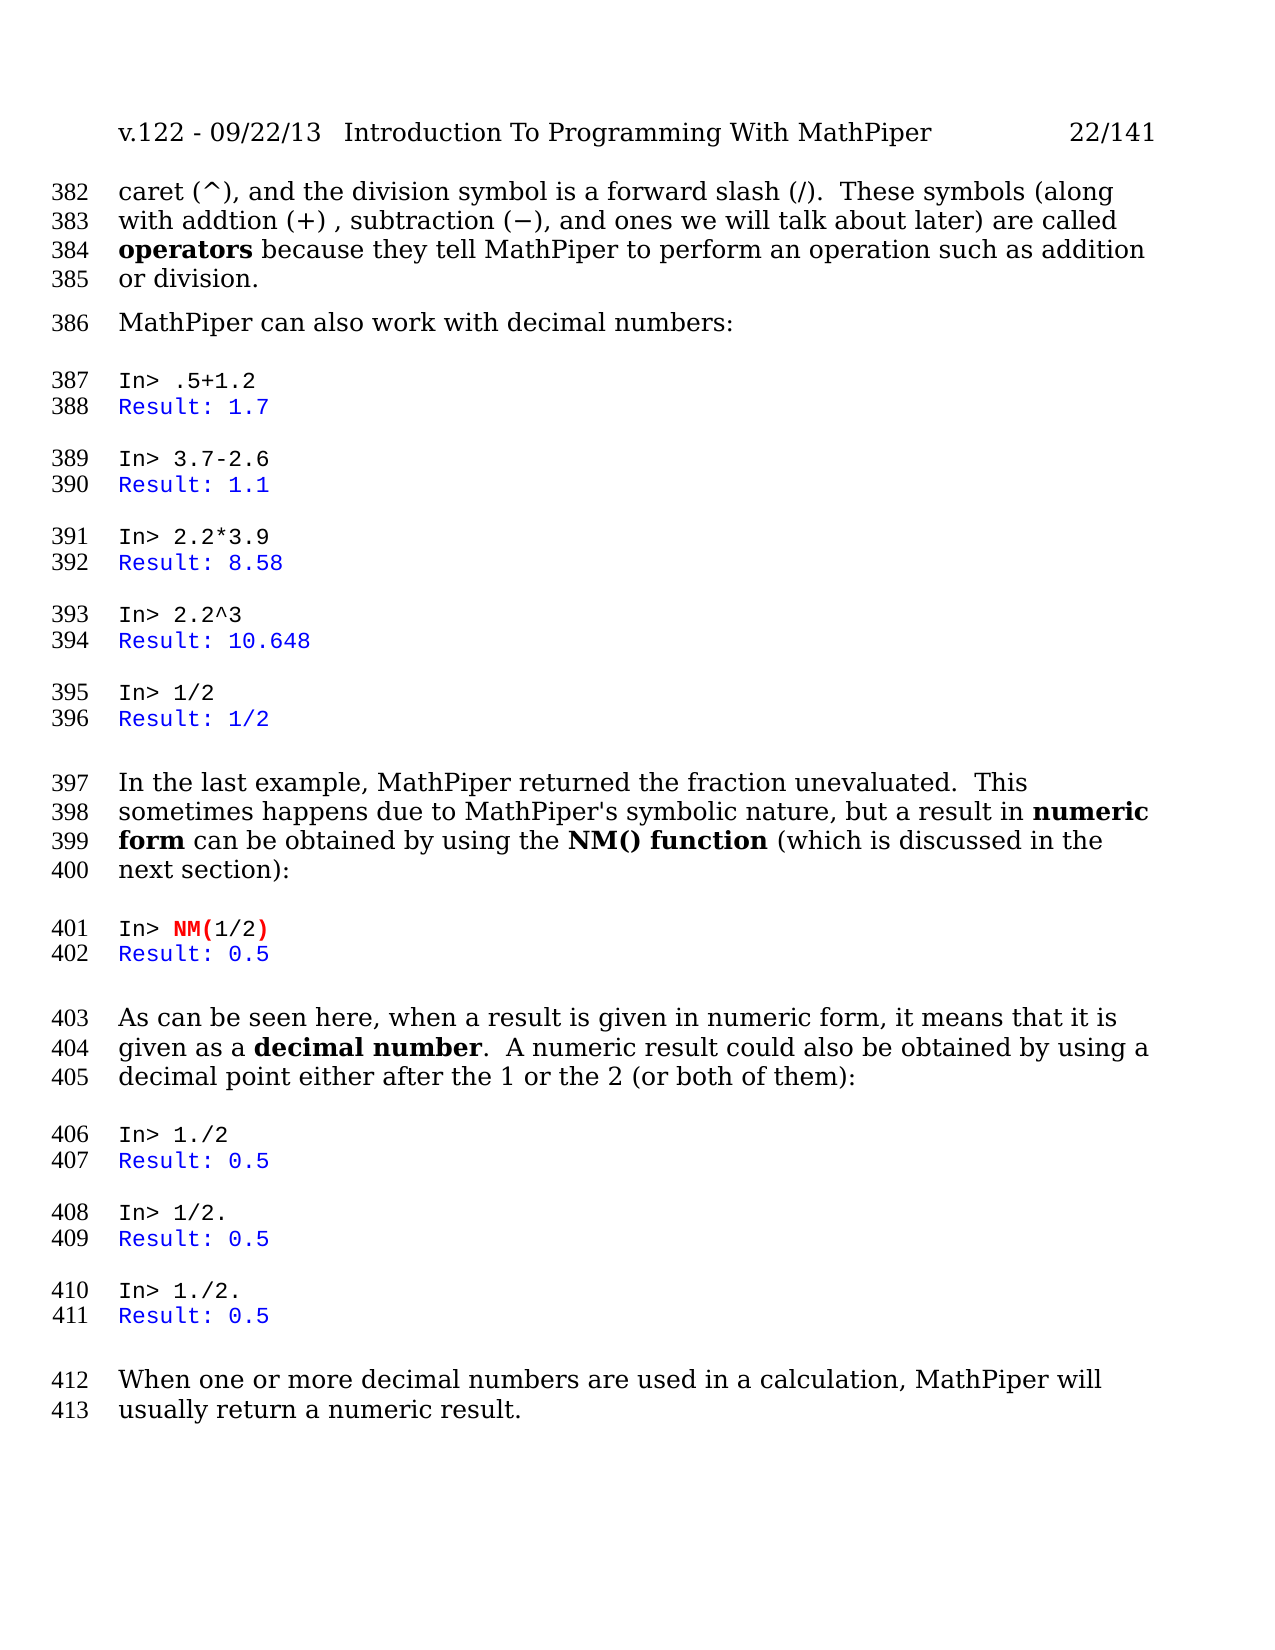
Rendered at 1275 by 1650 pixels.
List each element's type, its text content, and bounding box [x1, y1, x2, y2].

text Result: 0.5 [118, 1227, 1157, 1253]
text Result: 8.58 [118, 551, 1157, 577]
text In> 2.2^3 [118, 603, 1157, 629]
text In> 1/2 [118, 681, 1157, 707]
text In> 1./2. [118, 1279, 1157, 1305]
text When one or more decimal numbers are used in a calculation, MathPiper will usually return a numeric result. [118, 1366, 1157, 1424]
text MathPiper can also work with decimal numbers: [118, 309, 1157, 338]
text Result: 0.5 [118, 1305, 1157, 1331]
text In the last example, MathPiper returned the fraction unevaluated. This sometimes happens due to MathPiper's symbolic nature, but a result in numeric form can be obtained by using the NM() function (which is discussed in the next section): [118, 768, 1157, 885]
text Result: 1.7 [118, 396, 1157, 422]
text In> .5+1.2 [118, 370, 1157, 396]
text As can be seen here, when a result is given in numeric form, it means that it is given as a decimal number. A numeric result could also be obtained by using a decimal point either after the 1 or the 2 (or both of them): [118, 1004, 1157, 1091]
text Result: 0.5 [118, 943, 1157, 969]
text Result: 1/2 [118, 707, 1157, 733]
text Result: 0.5 [118, 1149, 1157, 1175]
text Result: 10.648 [118, 629, 1157, 655]
text In> NM(1/2) [118, 917, 1157, 943]
text In> 2.2*3.9 [118, 525, 1157, 551]
text In> 1./2 [118, 1123, 1157, 1149]
text caret (^), and the division symbol is a forward slash (/). These symbols (along with addtion (+) , subtraction (−), and ones we will talk about later) are called operators because they tell MathPiper to perform an operation such as addition or division. [118, 177, 1157, 294]
text In> 1/2. [118, 1201, 1157, 1227]
text Result: 1.1 [118, 473, 1157, 499]
text In> 3.7-2.6 [118, 448, 1157, 473]
